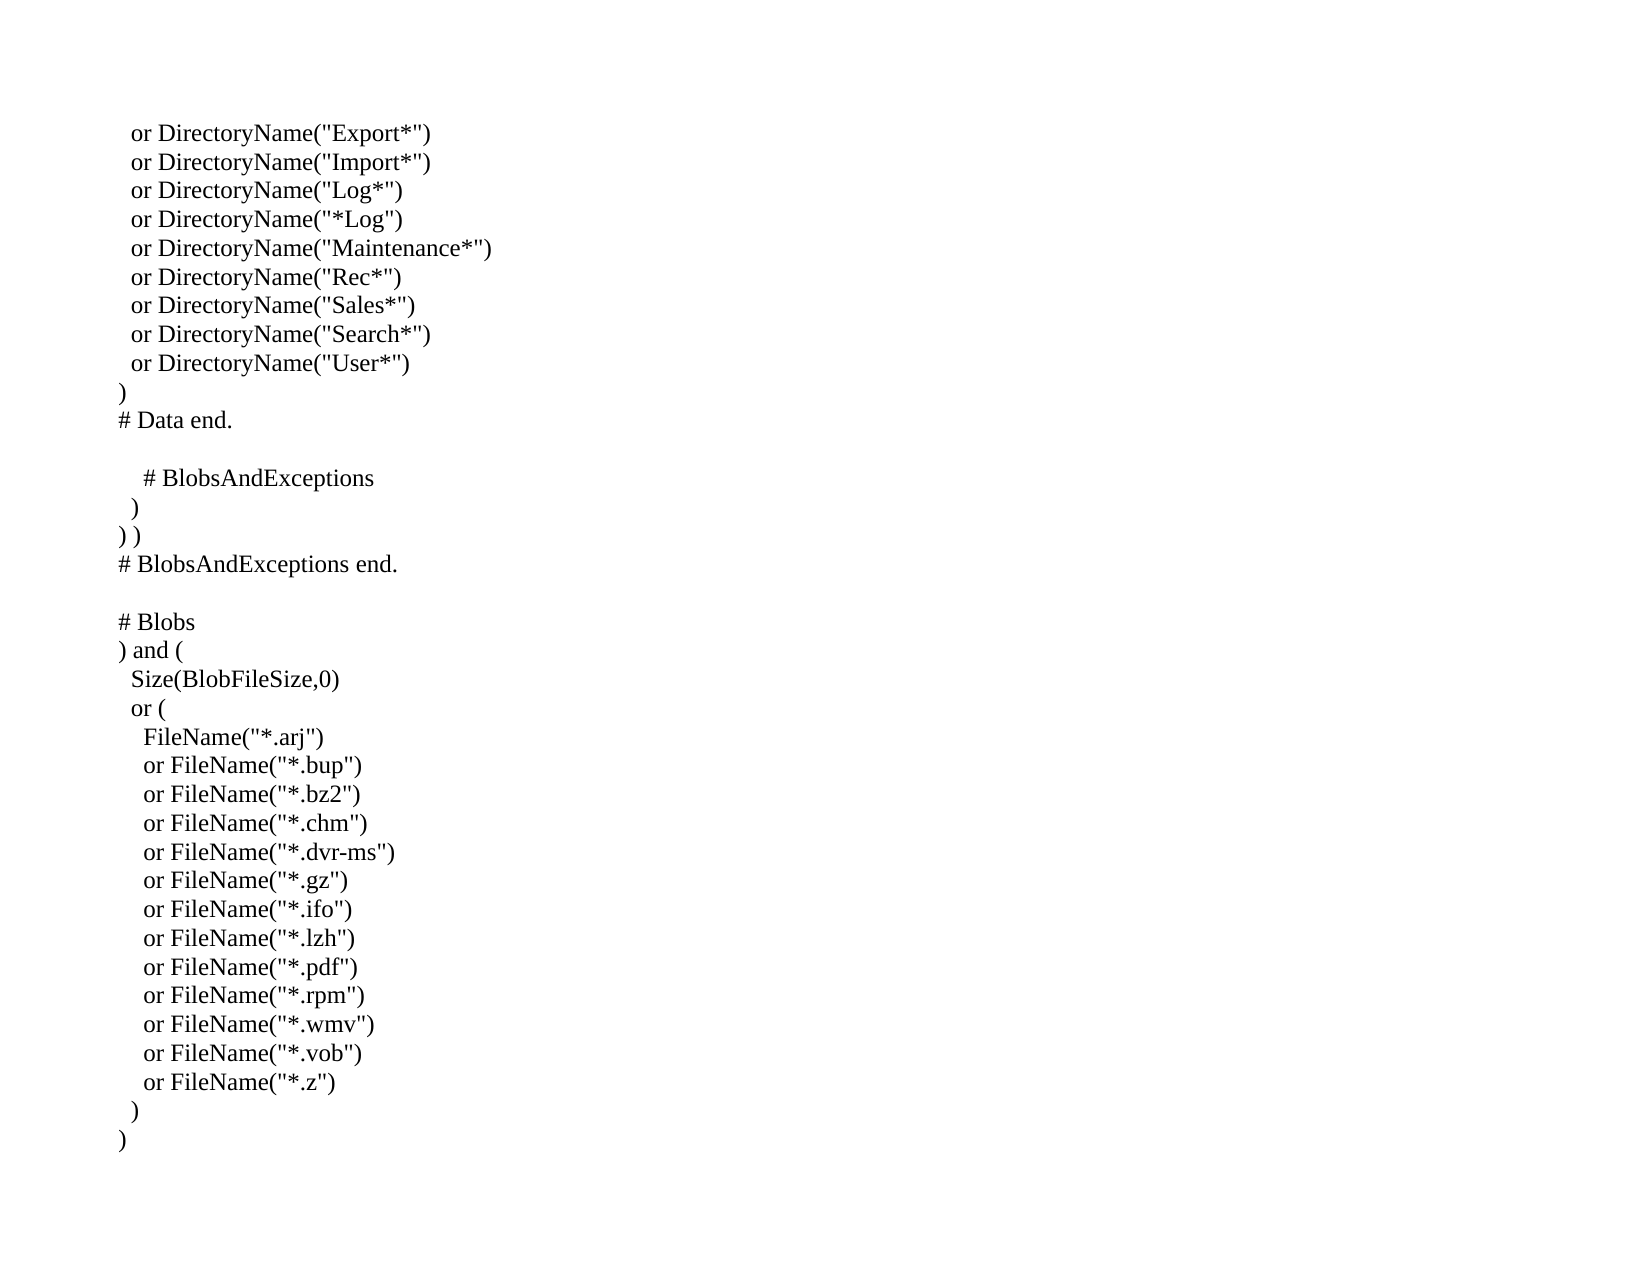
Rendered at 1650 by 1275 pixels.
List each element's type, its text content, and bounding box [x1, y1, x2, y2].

text ) [118, 1096, 1532, 1124]
text or FileName("*.vob") [118, 1038, 1532, 1067]
text or DirectoryName("User*") [118, 348, 1532, 377]
text # BlobsAndExceptions [118, 463, 1532, 492]
text or DirectoryName("Search*") [118, 319, 1532, 348]
text or DirectoryName("Rec*") [118, 262, 1532, 291]
text # Blobs [118, 607, 1532, 636]
text or DirectoryName("Sales*") [118, 291, 1532, 319]
text ) ) [118, 521, 1532, 549]
text # BlobsAndExceptions end. [118, 549, 1532, 578]
text ) [118, 1124, 1532, 1153]
text or FileName("*.bup") [118, 751, 1532, 779]
text or FileName("*.gz") [118, 866, 1532, 894]
text or DirectoryName("Import*") [118, 147, 1532, 176]
text or FileName("*.dvr-ms") [118, 837, 1532, 866]
text Size(BlobFileSize,0) [118, 664, 1532, 693]
text or FileName("*.pdf") [118, 952, 1532, 981]
text or DirectoryName("Log*") [118, 176, 1532, 204]
text or FileName("*.chm") [118, 808, 1532, 837]
text ) and ( [118, 636, 1532, 664]
text or DirectoryName("Export*") [118, 118, 1532, 147]
text or FileName("*.wmv") [118, 1009, 1532, 1038]
text or FileName("*.rpm") [118, 981, 1532, 1009]
text or DirectoryName("*Log") [118, 204, 1532, 233]
text FileName("*.arj") [118, 722, 1532, 751]
text or FileName("*.ifo") [118, 894, 1532, 923]
text ) [118, 492, 1532, 521]
text or FileName("*.z") [118, 1067, 1532, 1096]
text # Data end. [118, 406, 1532, 434]
text or DirectoryName("Maintenance*") [118, 233, 1532, 262]
text ) [118, 377, 1532, 406]
text or FileName("*.bz2") [118, 779, 1532, 808]
text or ( [118, 693, 1532, 722]
text or FileName("*.lzh") [118, 923, 1532, 952]
